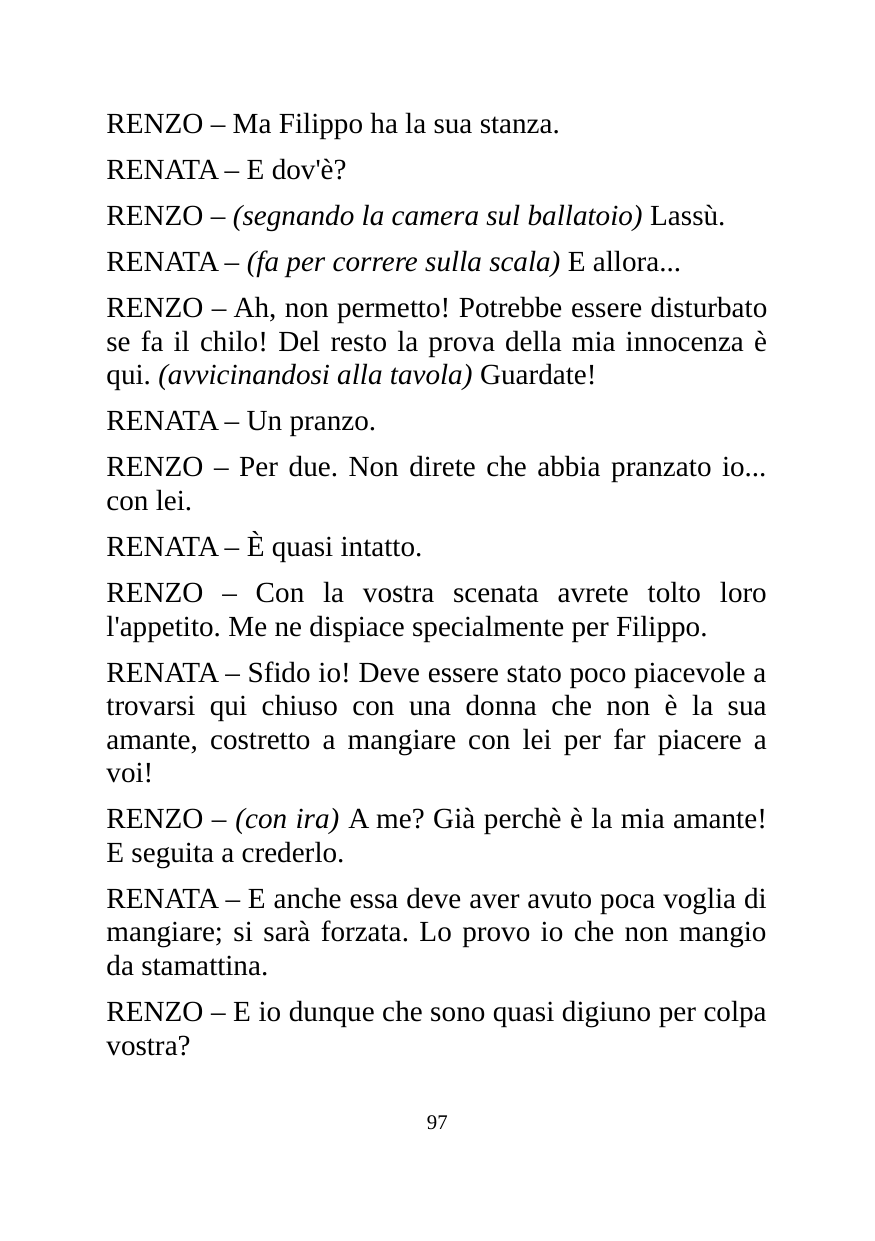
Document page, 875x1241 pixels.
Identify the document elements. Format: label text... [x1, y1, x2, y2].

text RENATA – È quasi intatto. [106, 529, 768, 563]
text RENZO – Per due. Non direte che abbia pranzato io... con lei. [106, 449, 768, 517]
text RENZO – Con la vostra scenata avrete tolto loro l'appetito. Me ne dispiace specialmente per Filippo. [106, 575, 768, 642]
text RENZO – Ma Filippo ha la sua stanza. [106, 106, 768, 140]
text RENZO – E io dunque che sono quasi digiuno per colpa vostra? [106, 994, 768, 1061]
text RENZO – (con ira) A me? Già perchè è la mia amante! E seguita a crederlo. [106, 801, 768, 868]
text RENATA – Un pranzo. [106, 403, 768, 437]
text RENATA – (fa per correre sulla scala) E allora... [106, 244, 768, 278]
text RENATA – Sfido io! Deve essere stato poco piacevole a trovarsi qui chiuso con una donna che non è la sua amante, costretto a mangiare con lei per far piacere a voi! [106, 655, 768, 789]
text RENATA – E dov'è? [106, 152, 768, 186]
text RENZO – Ah, non permetto! Potrebbe essere disturbato se fa il chilo! Del resto la prova della mia innocenza è qui. (avvicinandosi alla tavola) Guardate! [106, 290, 768, 391]
text RENZO – (segnando la camera sul ballatoio) Lassù. [106, 198, 768, 232]
text RENATA – E anche essa deve aver avuto poca voglia di mangiare; si sarà forzata. Lo provo io che non mangio da stamattina. [106, 881, 768, 982]
